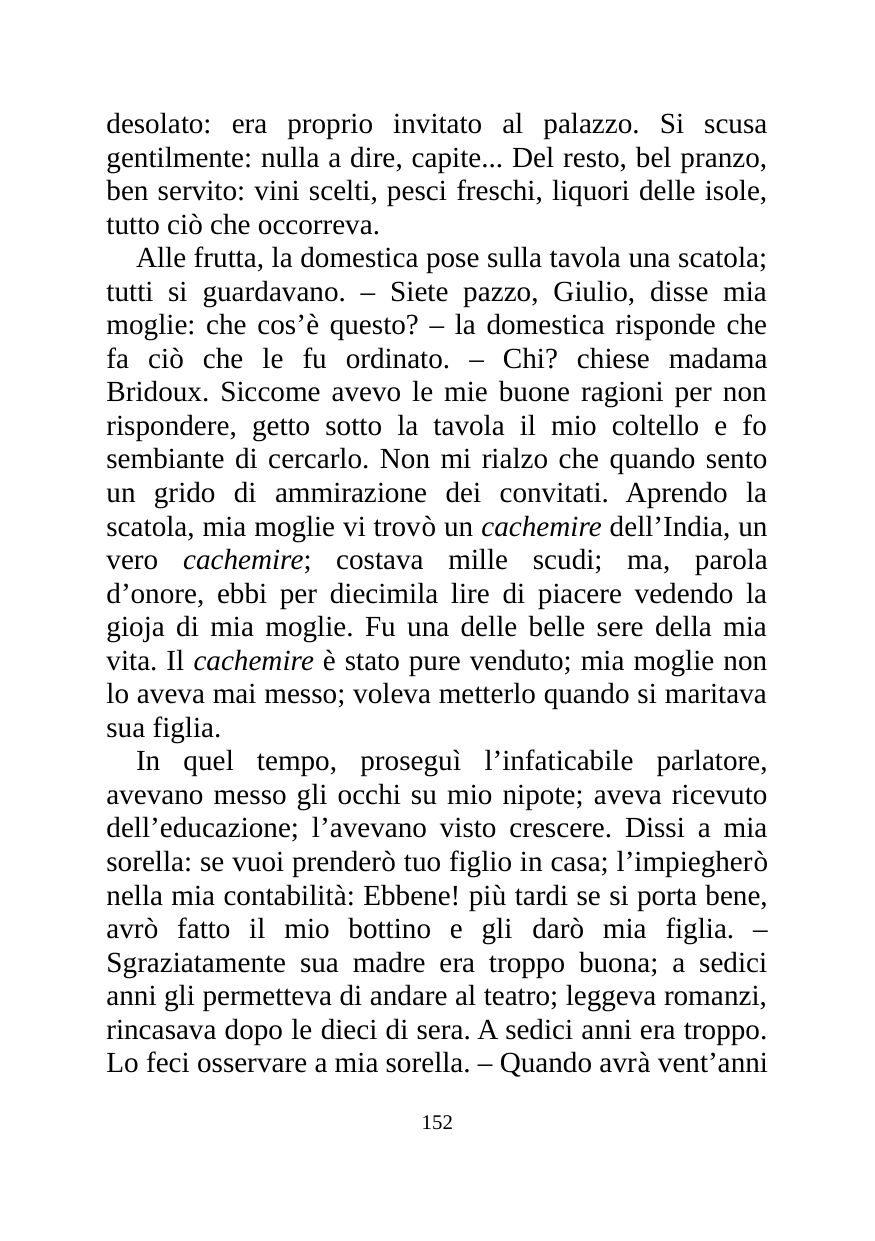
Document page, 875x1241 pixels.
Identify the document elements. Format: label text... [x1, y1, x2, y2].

text desolato: era proprio invitato al palazzo. Si scusa gentilmente: nulla a dire, capite... Del resto, bel pranzo, ben servito: vini scelti, pesci freschi, liquori delle isole, tutto ciò che occorreva. [106, 106, 768, 240]
text In quel tempo, proseguì l’infaticabile parlatore, avevano messo gli occhi su mio nipote; aveva ricevuto dell’educazione; l’avevano visto crescere. Dissi a mia sorella: se vuoi prenderò tuo figlio in casa; l’impiegherò nella mia contabilità: Ebbene! più tardi se si porta bene, avrò fatto il mio bottino e gli darò mia figlia. – Sgraziatamente sua madre era troppo buona; a sedici anni gli permetteva di andare al teatro; leggeva romanzi, rincasava dopo le dieci di sera. A sedici anni era troppo. Lo feci osservare a mia sorella. – Quando avrà vent’anni [106, 743, 768, 1079]
text Alle frutta, la domestica pose sulla tavola una scatola; tutti si guardavano. – Siete pazzo, Giulio, disse mia moglie: che cos’è questo? – la domestica risponde che fa ciò che le fu ordinato. – Chi? chiese madama Bridoux. Siccome avevo le mie buone ragioni per non rispondere, getto sotto la tavola il mio coltello e fo sembiante di cercarlo. Non mi rialzo che quando sento un grido di ammirazione dei convitati. Aprendo la scatola, mia moglie vi trovò un cachemire dell’India, un vero cachemire; costava mille scudi; ma, parola d’onore, ebbi per diecimila lire di piacere vedendo la gioja di mia moglie. Fu una delle belle sere della mia vita. Il cachemire è stato pure venduto; mia moglie non lo aveva mai messo; voleva metterlo quando si maritava sua figlia. [106, 240, 768, 743]
